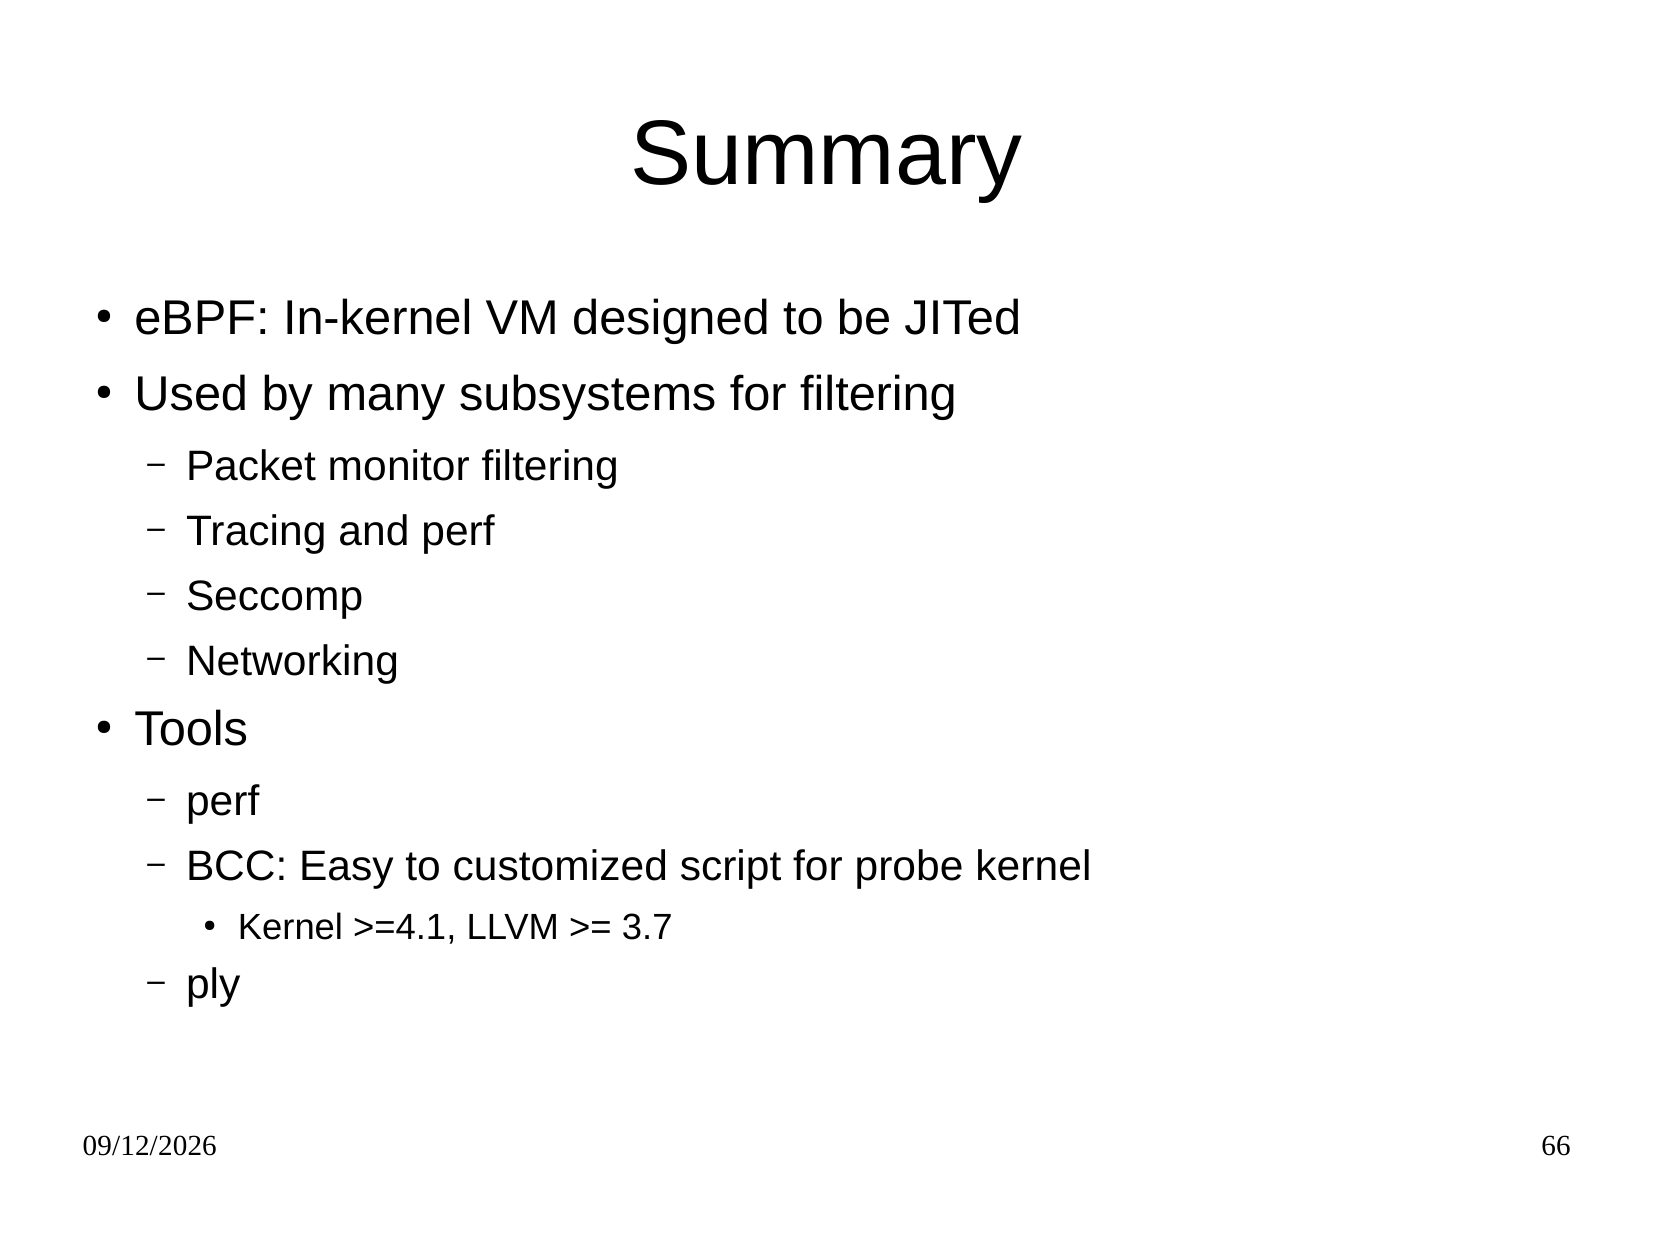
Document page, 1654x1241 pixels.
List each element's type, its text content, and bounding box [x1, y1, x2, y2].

list eBPF: In-kernel VM designed to be JITed Used by many subsystems for filtering Packet monitor filtering Tracing and perf Seccomp Networking Tools perf BCC: Easy to customized script for probe kernel Kernel >=4.1, LLVM >= 3.7 ply [82, 290, 1571, 1010]
title Summary [82, 49, 1571, 257]
